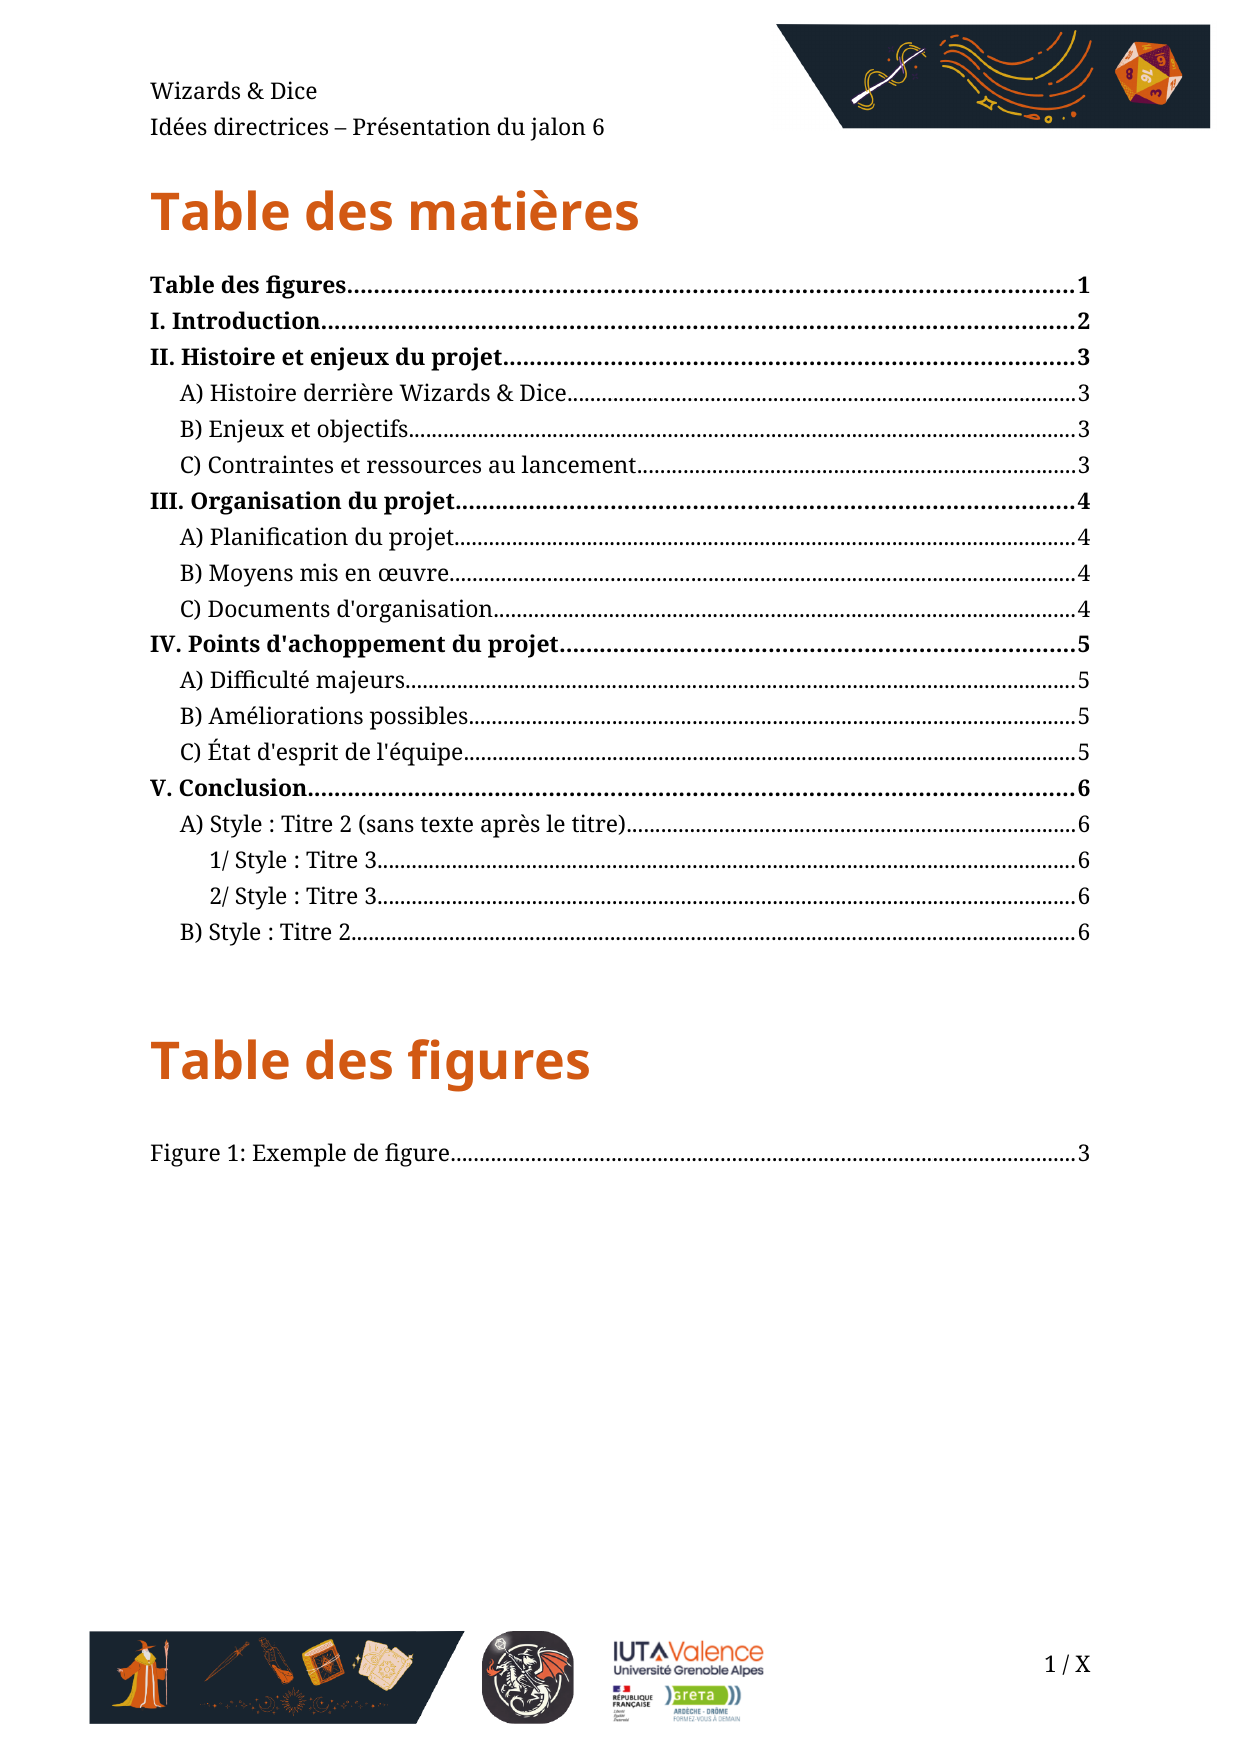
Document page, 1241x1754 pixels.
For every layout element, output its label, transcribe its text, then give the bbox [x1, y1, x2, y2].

text III. Organisation du projet 4 [150, 485, 1090, 516]
text Table des figures 1 [150, 269, 1090, 300]
text A) Planification du projet 4 [179, 521, 1090, 552]
text 1/ Style : Titre 3 6 [209, 844, 1090, 875]
text I. Introduction 2 [150, 305, 1090, 336]
text A) Style : Titre 2 (sans texte après le titre) 6 [179, 808, 1090, 839]
subtitle Table des figures [150, 1024, 1090, 1095]
text A) Difficulté majeurs 5 [179, 664, 1090, 696]
picture [81, 1620, 788, 1733]
text IV. Points d'achoppement du projet 5 [150, 628, 1090, 660]
text A) Histoire derrière Wizards & Dice 3 [179, 377, 1090, 408]
text II. Histoire et enjeux du projet 3 [150, 341, 1090, 372]
text Figure 1: Exemple de figure 3 [150, 1137, 1090, 1168]
text V. Conclusion 6 [150, 772, 1090, 803]
text B) Améliorations possibles 5 [179, 700, 1090, 732]
text C) Contraintes et ressources au lancement 3 [179, 449, 1090, 480]
subtitle Table des matières [150, 175, 1090, 246]
text B) Enjeux et objectifs 3 [179, 413, 1090, 444]
text C) Documents d'organisation 4 [179, 592, 1090, 624]
text B) Style : Titre 2 6 [179, 916, 1090, 947]
text C) État d'esprit de l'équipe 5 [179, 736, 1090, 767]
text 2/ Style : Titre 3 6 [209, 880, 1090, 911]
text B) Moyens mis en œuvre 4 [179, 557, 1090, 588]
picture [771, 21, 1218, 131]
